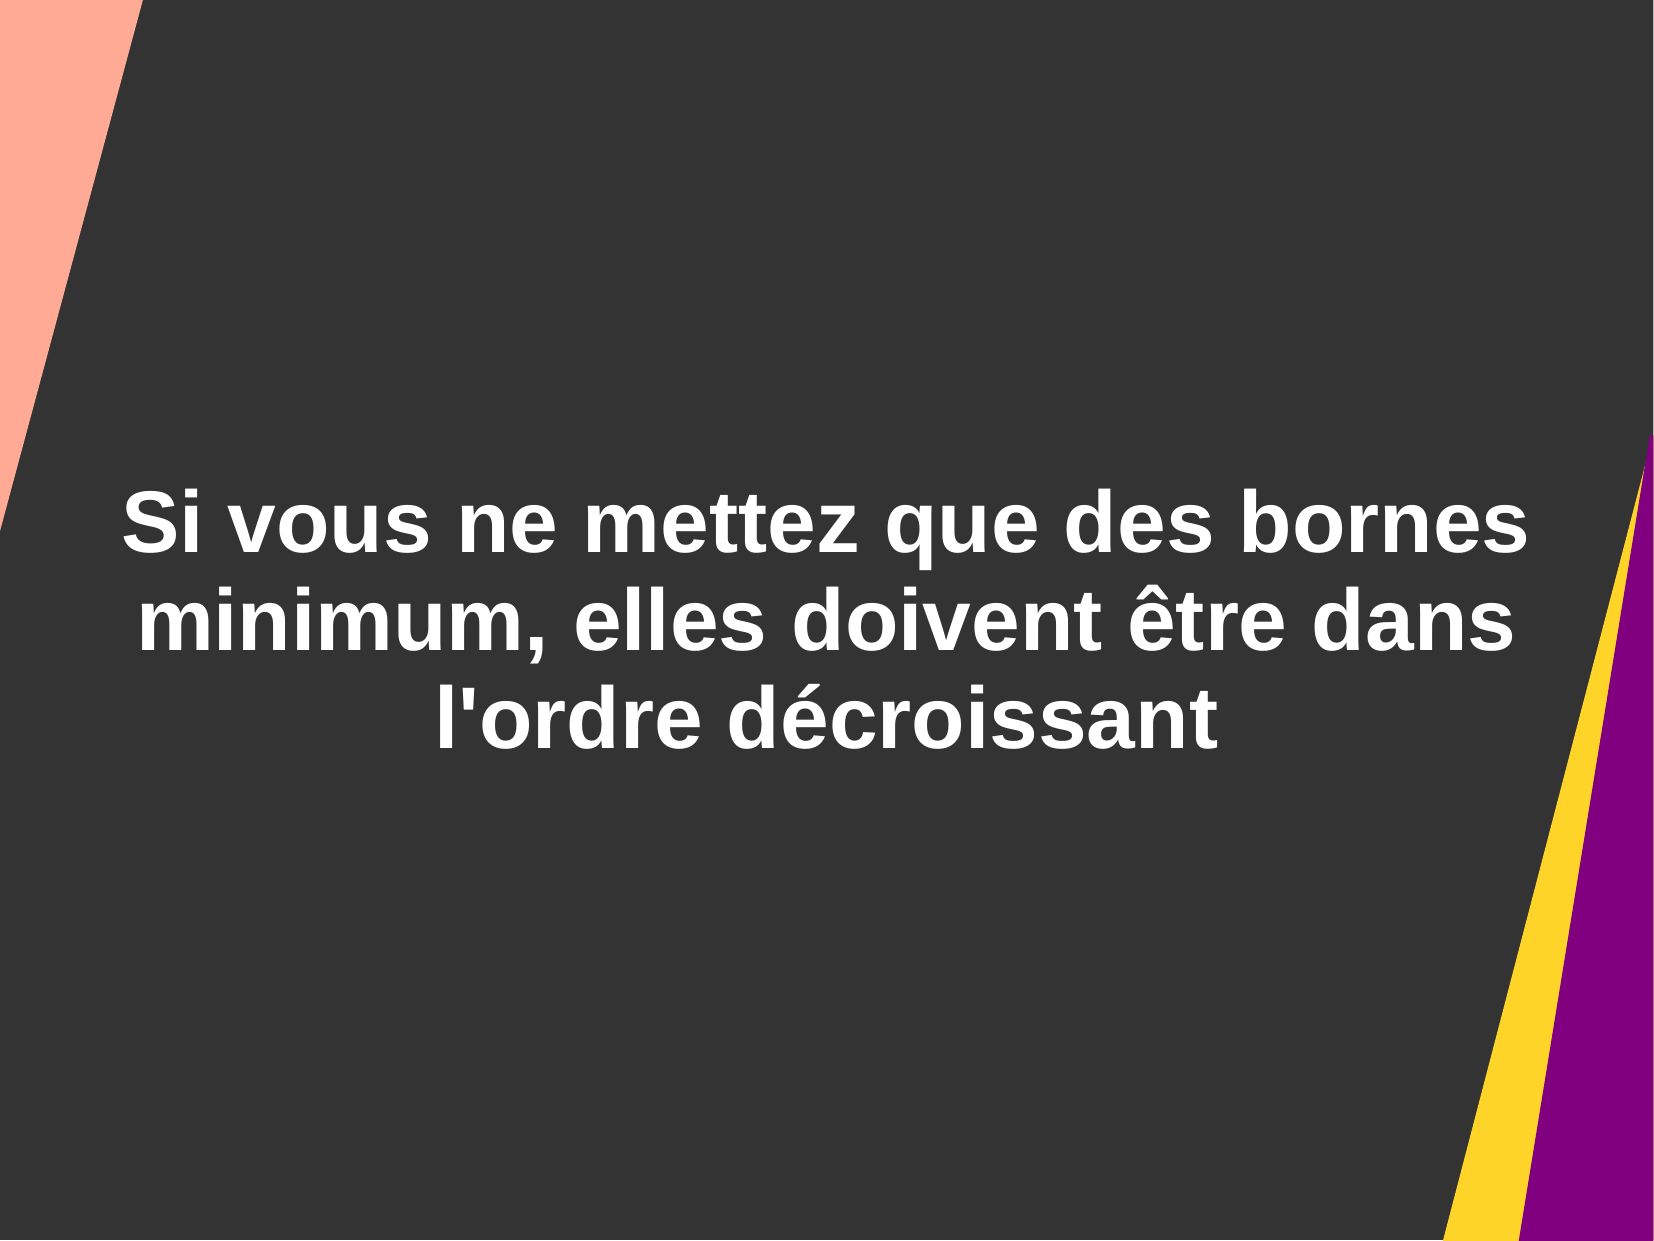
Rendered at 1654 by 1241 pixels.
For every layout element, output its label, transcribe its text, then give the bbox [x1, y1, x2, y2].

title Si vous ne mettez que des bornes minimum, elles doivent être dans l'ordre décroissant [31, 473, 1622, 767]
text_box [1442, 434, 1654, 1241]
text_box [0, 0, 143, 532]
